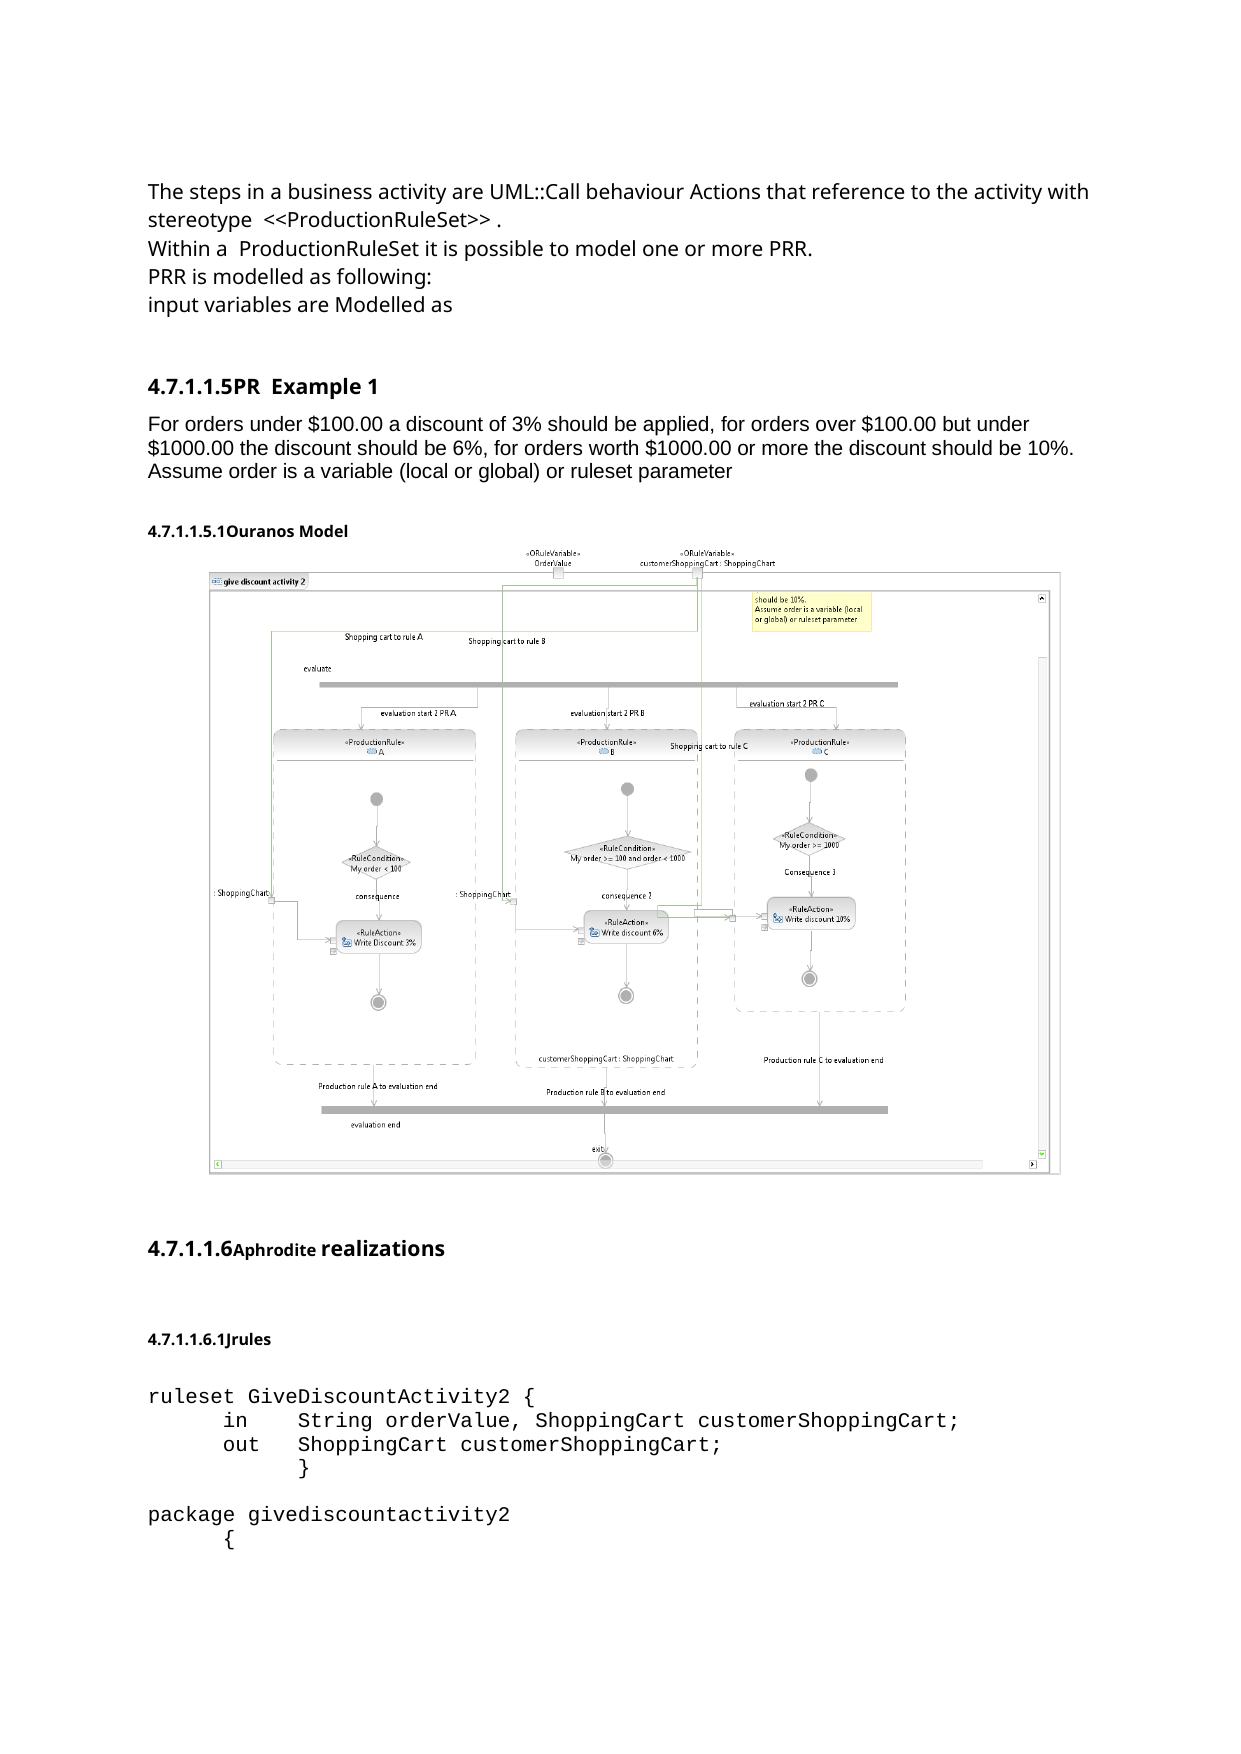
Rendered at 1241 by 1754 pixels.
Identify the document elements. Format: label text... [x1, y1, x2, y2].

text package givediscountactivity2 [148, 1504, 1122, 1528]
picture [202, 542, 1068, 1181]
subtitle Aphrodite realizations [148, 1234, 1122, 1263]
subtitle Jrules [148, 1329, 1122, 1351]
text ruleset GiveDiscountActivity2 { [148, 1387, 1122, 1410]
text PRR is modelled as following: [148, 262, 1122, 290]
text out ShoppingCart customerShoppingCart; [148, 1434, 1122, 1457]
text { [148, 1528, 1122, 1551]
text For orders under $100.00 a discount of 3% should be applied, for orders over $100.00 but under $1000.00 the discount should be 6%, for orders worth $1000.00 or more the discount should be 10%. Assume order is a variable (local or global) or ruleset parameter [148, 413, 1122, 483]
text } [148, 1457, 1122, 1481]
text The steps in a business activity are UML::Call behaviour Actions that reference to the activity with stereotype <<ProductionRuleSet>> . [148, 177, 1122, 234]
subtitle PR Example 1 [148, 372, 1122, 401]
text input variables are Modelled as [148, 290, 1122, 318]
subtitle Ouranos Model [148, 520, 1122, 542]
text Within a ProductionRuleSet it is possible to model one or more PRR. [148, 234, 1122, 262]
text in String orderValue, ShoppingCart customerShoppingCart; [148, 1410, 1122, 1434]
